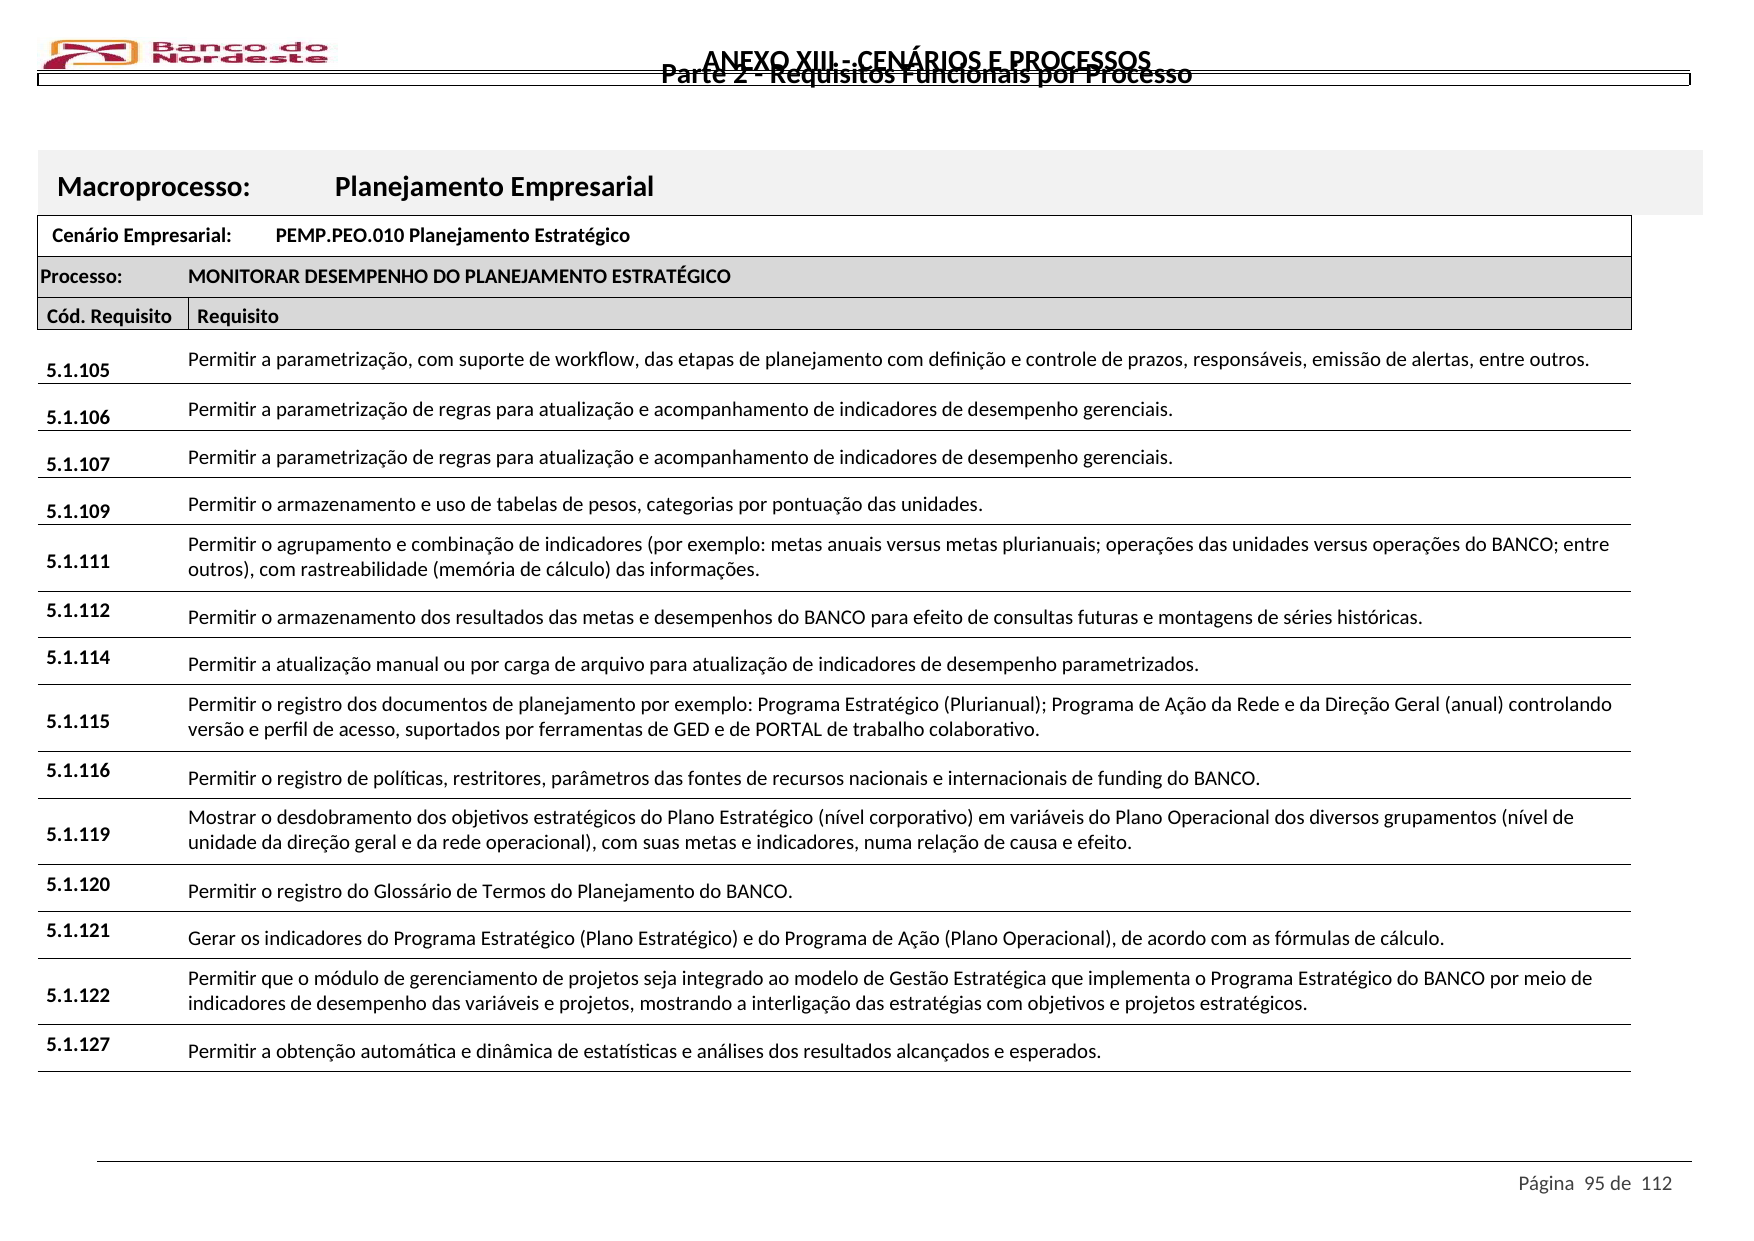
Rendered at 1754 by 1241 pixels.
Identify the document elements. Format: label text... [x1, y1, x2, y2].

table_cell 5.1.121 [38, 912, 188, 958]
table_cell PEMP.PEO.010 Planejamento Estratégico [276, 216, 1631, 256]
table_cell Permitir o armazenamento e uso de tabelas de pesos, categorias por pontuação das unidades. [188, 478, 1631, 524]
table_cell [1631, 958, 1703, 1024]
table_cell Requisito [189, 298, 1631, 329]
table_cell [1631, 477, 1703, 524]
table_cell [1631, 1024, 1703, 1071]
table_cell Mostrar o desdobramento dos objetivos estratégicos do Plano Estratégico (nível corporativo) em variáveis do Plano Operacional dos diversos grupamentos (nível de unidade da direção geral e da rede operacional), com suas metas e indicadores, numa relação de causa e efeito. [188, 799, 1631, 864]
table_cell [1631, 751, 1703, 797]
table_cell Permitir a parametrização de regras para atualização e acompanhamento de indicadores de desempenho gerenciais. [188, 431, 1631, 477]
table_cell Permitir a parametrização de regras para atualização e acompanhamento de indicadores de desempenho gerenciais. [188, 384, 1631, 429]
table_cell 5.1.112 [38, 592, 188, 637]
picture [37, 37, 338, 70]
table_cell 5.1.109 [38, 478, 188, 524]
table_cell Gerar os indicadores do Programa Estratégico (Plano Estratégico) e do Programa de Ação (Plano Operacional), de acordo com as fórmulas de cálculo. [188, 912, 1631, 958]
table_cell Permitir o armazenamento dos resultados das metas e desempenhos do BANCO para efeito de consultas futuras e montagens de séries históricas. [188, 592, 1631, 637]
table_cell [1631, 911, 1703, 958]
table_cell 5.1.111 [38, 525, 188, 591]
table_cell 5.1.115 [38, 685, 188, 751]
table_cell [1631, 864, 1703, 911]
table_cell Permitir o agrupamento e combinação de indicadores (por exemplo: metas anuais versus metas plurianuais; operações das unidades versus operações do BANCO; entre outros), com rastreabilidade (memória de cálculo) das informações. [188, 525, 1631, 591]
table_cell MONITORAR DESEMPENHO DO PLANEJAMENTO ESTRATÉGICO [188, 257, 1631, 297]
table_cell Permitir a parametrização, com suporte de workflow, das etapas de planejamento com definição e controle de prazos, responsáveis, emissão de alertas, entre outros. [188, 330, 1631, 382]
table_cell [1632, 256, 1703, 297]
table_cell Macroprocesso: [38, 150, 335, 215]
table_cell Permitir o registro do Glossário de Termos do Planejamento do BANCO. [188, 865, 1631, 911]
table_cell Permitir a obtenção automática e dinâmica de estatísticas e análises dos resultados alcançados e esperados. [188, 1025, 1631, 1071]
table_cell [1631, 684, 1703, 751]
table_cell Cód. Requisito [38, 298, 188, 329]
table_cell 5.1.106 [38, 384, 188, 429]
table_cell 5.1.119 [38, 799, 188, 864]
table_cell 5.1.127 [38, 1025, 188, 1071]
table_cell [1632, 297, 1703, 329]
table_cell [1631, 329, 1703, 382]
table_cell 5.1.114 [38, 638, 188, 684]
table_cell [1631, 524, 1703, 591]
table_cell 5.1.107 [38, 431, 188, 477]
table_cell [1632, 215, 1703, 256]
table_cell [1631, 383, 1703, 429]
table_cell Permitir a atualização manual ou por carga de arquivo para atualização de indicadores de desempenho parametrizados. [188, 638, 1631, 684]
table_cell [1631, 798, 1703, 864]
table_cell [1631, 430, 1703, 477]
table_cell 5.1.105 [38, 330, 188, 382]
table_cell 5.1.120 [38, 865, 188, 911]
table_cell 5.1.122 [38, 959, 188, 1024]
table_cell Processo: [38, 257, 188, 297]
table_cell Permitir que o módulo de gerenciamento de projetos seja integrado ao modelo de Gestão Estratégica que implementa o Programa Estratégico do BANCO por meio de indicadores de desempenho das variáveis e projetos, mostrando a interligação das estratégias com objetivos e projetos estratégicos. [188, 959, 1631, 1024]
table_cell Cenário Empresarial: [38, 216, 276, 256]
table_cell 5.1.116 [38, 752, 188, 797]
table_cell Planejamento Empresarial [335, 150, 1703, 215]
table_cell Permitir o registro de políticas, restritores, parâmetros das fontes de recursos nacionais e internacionais de funding do BANCO. [188, 752, 1631, 797]
table_cell [1631, 591, 1703, 637]
table_cell Permitir o registro dos documentos de planejamento por exemplo: Programa Estratégico (Plurianual); Programa de Ação da Rede e da Direção Geral (anual) controlando versão e perfil de acesso, suportados por ferramentas de GED e de PORTAL de trabalho colaborativo. [188, 685, 1631, 751]
table_cell [1631, 637, 1703, 684]
